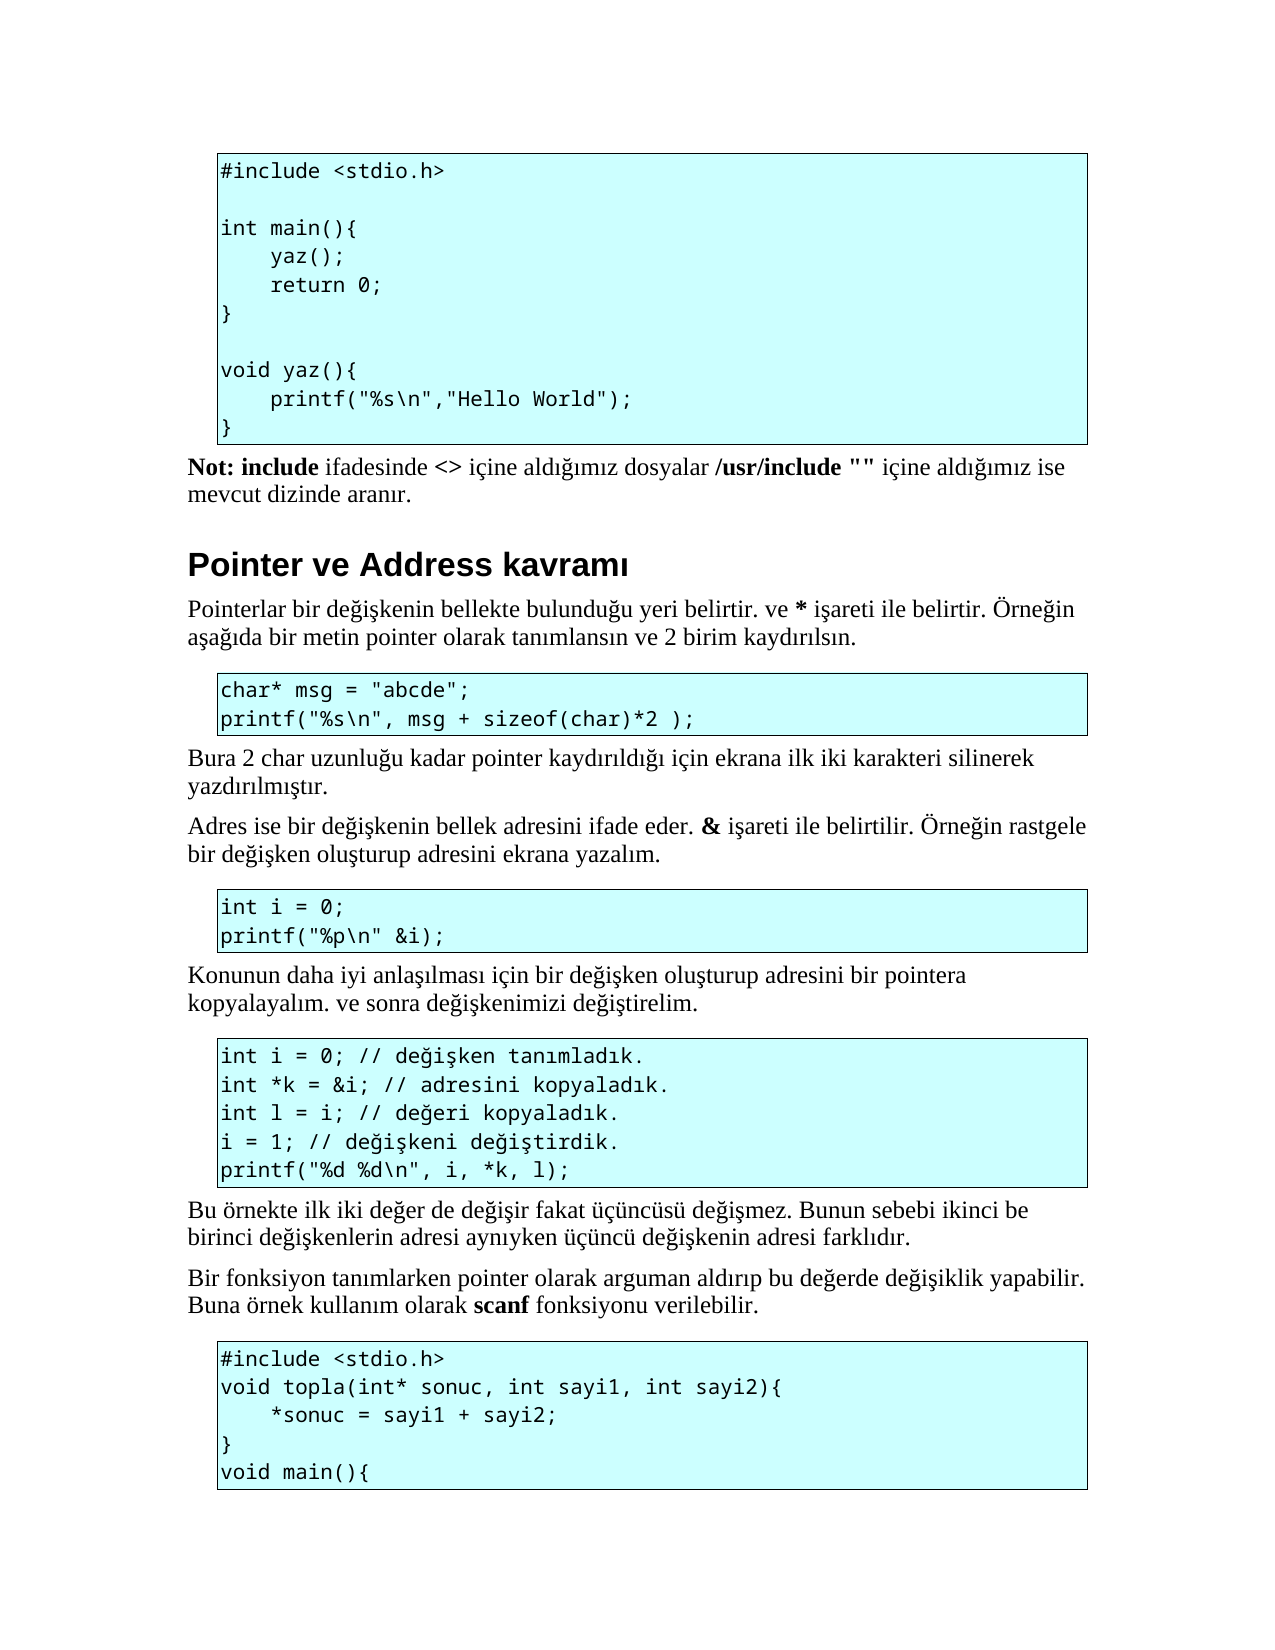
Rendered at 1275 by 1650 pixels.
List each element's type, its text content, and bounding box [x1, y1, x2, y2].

text #include <stdio.h> void topla(int* sonuc, int sayi1, int sayi2){ *sonuc = sayi1 + sayi2; } void main(){ [218, 1342, 1087, 1489]
text char* msg = "abcde"; printf("%s\n", msg + sizeof(char)*2 ); [218, 674, 1087, 735]
text Bu örnekte ilk iki değer de değişir fakat üçüncüsü değişmez. Bunun sebebi ikinci be birinci değişkenlerin adresi aynıyken üçüncü değişkenin adresi farklıdır. [187, 1196, 1087, 1251]
text Bura 2 char uzunluğu kadar pointer kaydırıldığı için ekrana ilk iki karakteri silinerek yazdırılmıştır. [187, 744, 1087, 800]
text Adres ise bir değişkenin bellek adresini ifade eder. & işareti ile belirtilir. Örneğin rastgele bir değişken oluşturup adresini ekrana yazalım. [187, 812, 1087, 868]
text int i = 0; // değişken tanımladık. int *k = &i; // adresini kopyaladık. int l = i; // değeri kopyaladık. i = 1; // değişkeni değiştirdik. printf("%d %d\n", i, *k, l); [218, 1039, 1087, 1187]
text #include <stdio.h> int main(){ yaz(); return 0; } void yaz(){ printf("%s\n","Hello World"); } [218, 154, 1087, 444]
text Pointerlar bir değişkenin bellekte bulunduğu yeri belirtir. ve * işareti ile belirtir. Örneğin aşağıda bir metin pointer olarak tanımlansın ve 2 birim kaydırılsın. [187, 596, 1087, 651]
text Bir fonksiyon tanımlarken pointer olarak arguman aldırıp bu değerde değişiklik yapabilir. Buna örnek kullanım olarak scanf fonksiyonu verilebilir. [187, 1264, 1087, 1319]
text int i = 0; printf("%p\n" &i); [218, 890, 1087, 952]
subtitle Pointer ve Address kavramı [187, 546, 1087, 583]
text Konunun daha iyi anlaşılması için bir değişken oluşturup adresini bir pointera kopyalayalım. ve sonra değişkenimizi değiştirelim. [187, 961, 1087, 1017]
text Not: include ifadesinde <> içine aldığımız dosyalar /usr/include "" içine aldığımız ise mevcut dizinde aranır. [187, 453, 1087, 508]
